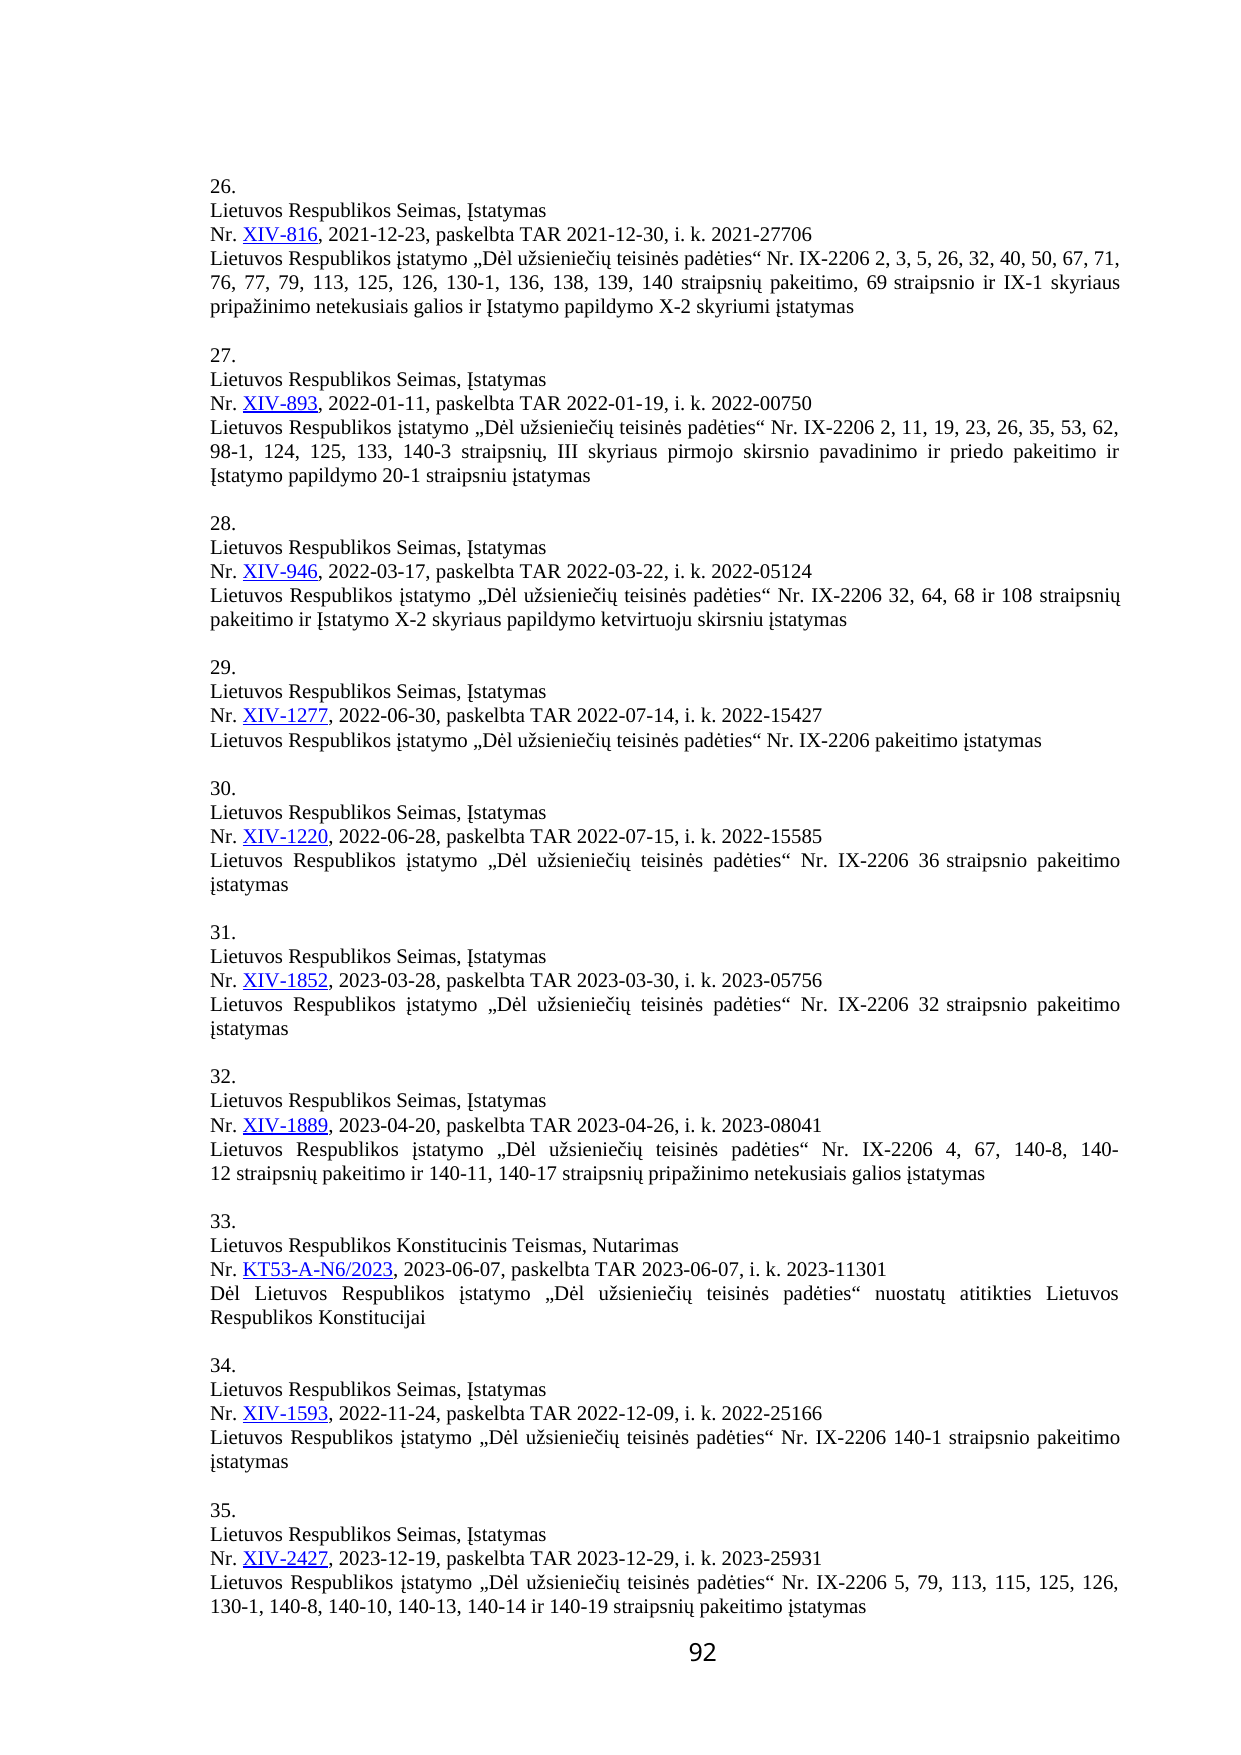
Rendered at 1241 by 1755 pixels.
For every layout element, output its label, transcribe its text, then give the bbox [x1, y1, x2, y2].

text Lietuvos Respublikos Seimas, Įstatymas [210, 800, 1120, 824]
text Nr. KT53-A-N6/2023, 2023-06-07, paskelbta TAR 2023-06-07, i. k. 2023-11301 [210, 1257, 1120, 1281]
text 30. [210, 776, 1120, 800]
text Lietuvos Respublikos Seimas, Įstatymas [210, 1088, 1120, 1112]
text 33. [210, 1209, 1120, 1233]
text Nr. XIV-1889, 2023-04-20, paskelbta TAR 2023-04-26, i. k. 2023-08041 [210, 1112, 1120, 1137]
text Nr. XIV-1593, 2022-11-24, paskelbta TAR 2022-12-09, i. k. 2022-25166 [210, 1401, 1120, 1425]
text Lietuvos Respublikos įstatymo „Dėl užsieniečių teisinės padėties“ Nr. IX-2206 36 straipsnio pakeitimo įstatymas [210, 848, 1120, 896]
text Nr. XIV-893, 2022-01-11, paskelbta TAR 2022-01-19, i. k. 2022-00750 [210, 391, 1120, 415]
text 32. [210, 1064, 1120, 1088]
text 34. [210, 1353, 1120, 1377]
text Lietuvos Respublikos įstatymo „Dėl užsieniečių teisinės padėties“ Nr. IX-2206 2, 3, 5, 26, 32, 40, 50, 67, 71, 76, 77, 79, 113, 125, 126, 130-1, 136, 138, 139, 140 straipsnių pakeitimo, 69 straipsnio ir IX-1 skyriaus pripažinimo netekusiais galios ir Įstatymo papildymo X-2 skyriumi įstatymas [210, 246, 1120, 318]
text Lietuvos Respublikos Seimas, Įstatymas [210, 535, 1120, 559]
text Lietuvos Respublikos Konstitucinis Teismas, Nutarimas [210, 1233, 1120, 1257]
text 29. [210, 655, 1120, 679]
text Nr. XIV-1852, 2023-03-28, paskelbta TAR 2023-03-30, i. k. 2023-05756 [210, 968, 1120, 992]
text Lietuvos Respublikos Seimas, Įstatymas [210, 1522, 1120, 1546]
text Lietuvos Respublikos įstatymo „Dėl užsieniečių teisinės padėties“ Nr. IX-2206 pakeitimo įstatymas [210, 727, 1120, 752]
text Dėl Lietuvos Respublikos įstatymo „Dėl užsieniečių teisinės padėties“ nuostatų atitikties Lietuvos Respublikos Konstitucijai [210, 1281, 1120, 1329]
text Lietuvos Respublikos įstatymo „Dėl užsieniečių teisinės padėties“ Nr. IX-2206 32, 64, 68 ir 108 straipsnių pakeitimo ir Įstatymo X-2 skyriaus papildymo ketvirtuoju skirsniu įstatymas [210, 583, 1120, 631]
text Nr. XIV-2427, 2023-12-19, paskelbta TAR 2023-12-29, i. k. 2023-25931 [210, 1546, 1120, 1570]
text 26. [210, 174, 1120, 198]
text 31. [210, 920, 1120, 944]
text Nr. XIV-946, 2022-03-17, paskelbta TAR 2022-03-22, i. k. 2022-05124 [210, 559, 1120, 583]
text Nr. XIV-816, 2021-12-23, paskelbta TAR 2021-12-30, i. k. 2021-27706 [210, 222, 1120, 246]
text 35. [210, 1497, 1120, 1522]
text Lietuvos Respublikos Seimas, Įstatymas [210, 679, 1120, 703]
text Lietuvos Respublikos įstatymo „Dėl užsieniečių teisinės padėties“ Nr. IX-2206 2, 11, 19, 23, 26, 35, 53, 62, 98-1, 124, 125, 133, 140-3 straipsnių, III skyriaus pirmojo skirsnio pavadinimo ir priedo pakeitimo ir Įstatymo papildymo 20-1 straipsniu įstatymas [210, 415, 1120, 487]
text Lietuvos Respublikos įstatymo „Dėl užsieniečių teisinės padėties“ Nr. IX-2206 140-1 straipsnio pakeitimo įstatymas [210, 1425, 1120, 1473]
text 27. [210, 342, 1120, 367]
text Nr. XIV-1220, 2022-06-28, paskelbta TAR 2022-07-15, i. k. 2022-15585 [210, 824, 1120, 848]
text 28. [210, 511, 1120, 535]
text Lietuvos Respublikos Seimas, Įstatymas [210, 367, 1120, 391]
text Lietuvos Respublikos Seimas, Įstatymas [210, 944, 1120, 968]
text Lietuvos Respublikos Seimas, Įstatymas [210, 1377, 1120, 1401]
text Lietuvos Respublikos įstatymo „Dėl užsieniečių teisinės padėties“ Nr. IX-2206 32 straipsnio pakeitimo įstatymas [210, 992, 1120, 1040]
text Lietuvos Respublikos įstatymo „Dėl užsieniečių teisinės padėties“ Nr. IX-2206 5, 79, 113, 115, 125, 126, 130-1, 140-8, 140-10, 140-13, 140-14 ir 140-19 straipsnių pakeitimo įstatymas [210, 1570, 1120, 1618]
text Lietuvos Respublikos Seimas, Įstatymas [210, 198, 1120, 222]
text Nr. XIV-1277, 2022-06-30, paskelbta TAR 2022-07-14, i. k. 2022-15427 [210, 703, 1120, 727]
text Lietuvos Respublikos įstatymo „Dėl užsieniečių teisinės padėties“ Nr. IX-2206 4, 67, 140-8, 140-12 straipsnių pakeitimo ir 140-11, 140-17 straipsnių pripažinimo netekusiais galios įstatymas [210, 1137, 1120, 1185]
